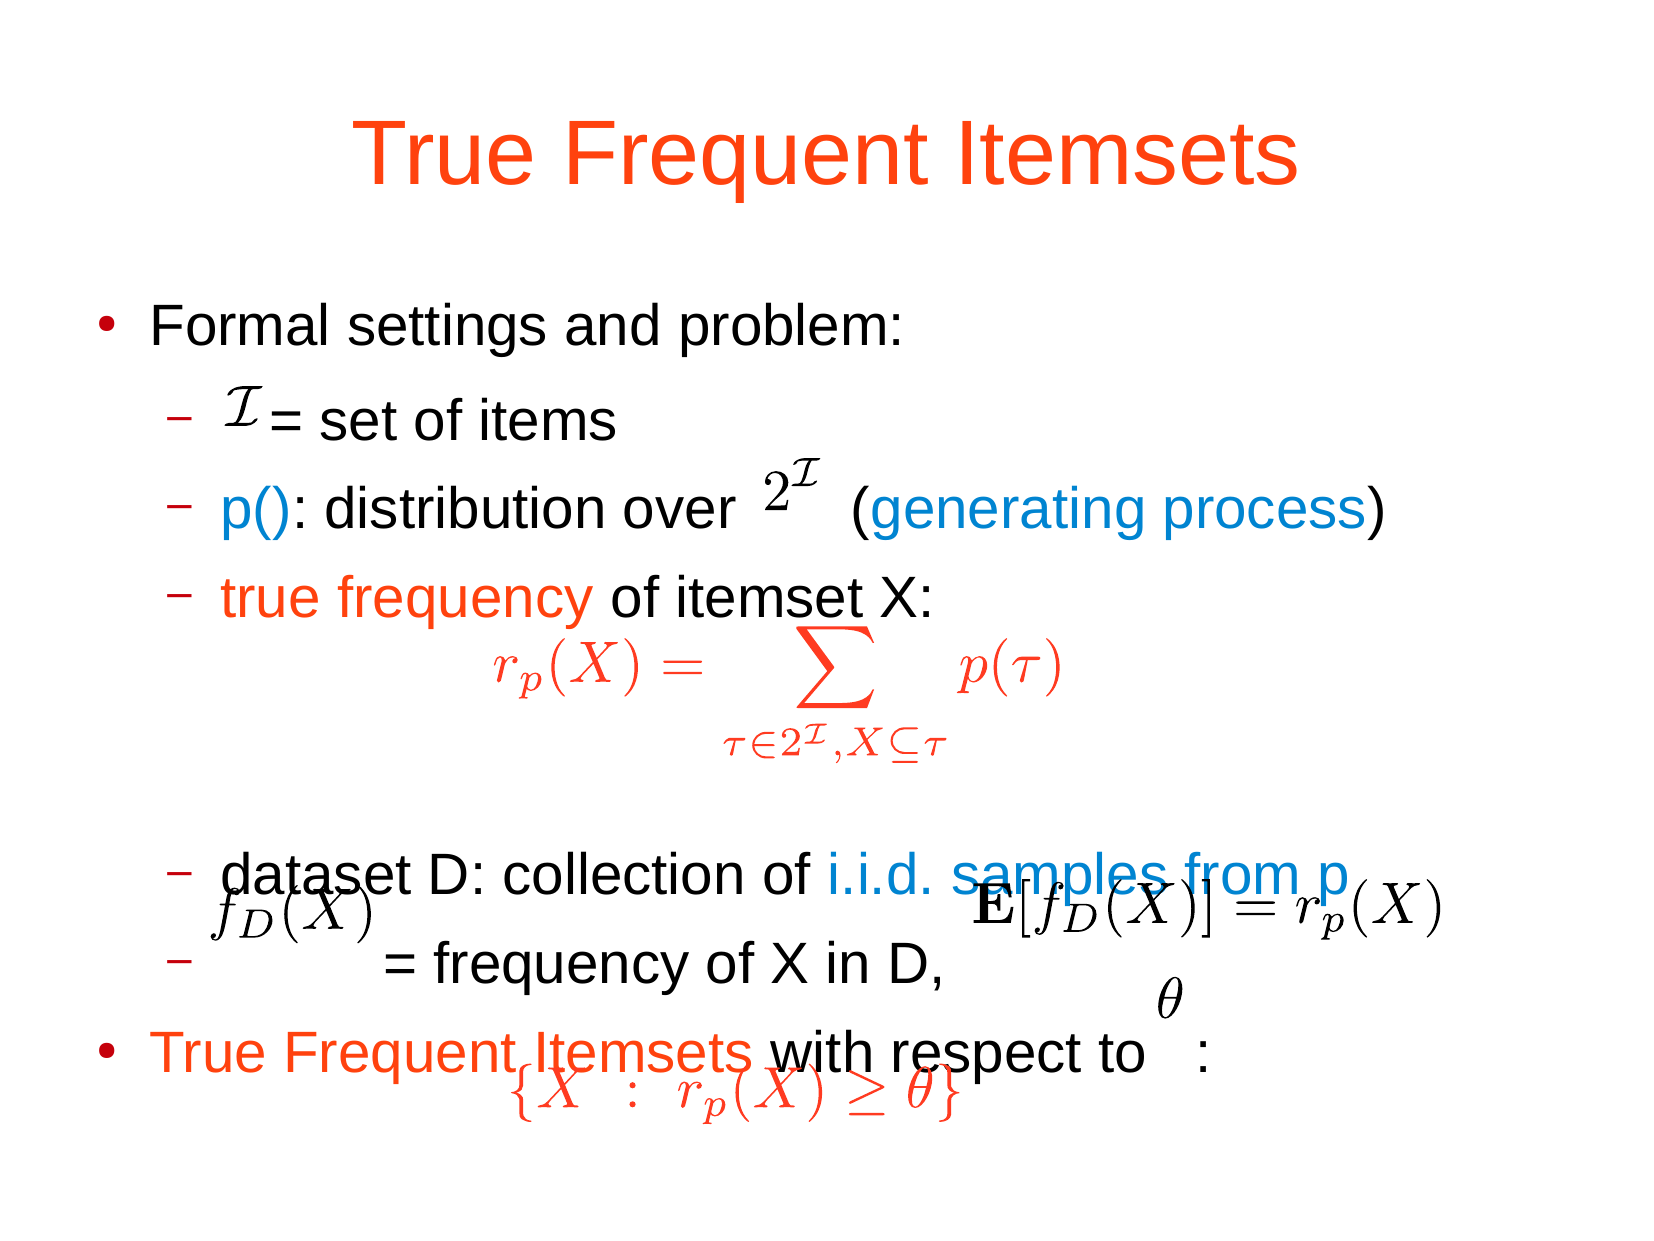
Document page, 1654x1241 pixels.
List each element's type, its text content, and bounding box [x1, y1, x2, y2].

picture [493, 626, 1060, 764]
title True Frequent Itemsets [82, 49, 1571, 257]
picture [973, 879, 1441, 940]
picture [210, 885, 371, 944]
picture [224, 386, 263, 426]
picture [510, 1063, 960, 1125]
picture [1158, 976, 1183, 1019]
picture [765, 458, 821, 511]
list Formal settings and problem: = set of items p(): distribution over (generating process) true frequency of itemset X: dataset D: collection of i.i.d. samples from p = frequency of X in D, True Frequent Itemsets with respect to : [78, 292, 1534, 1186]
